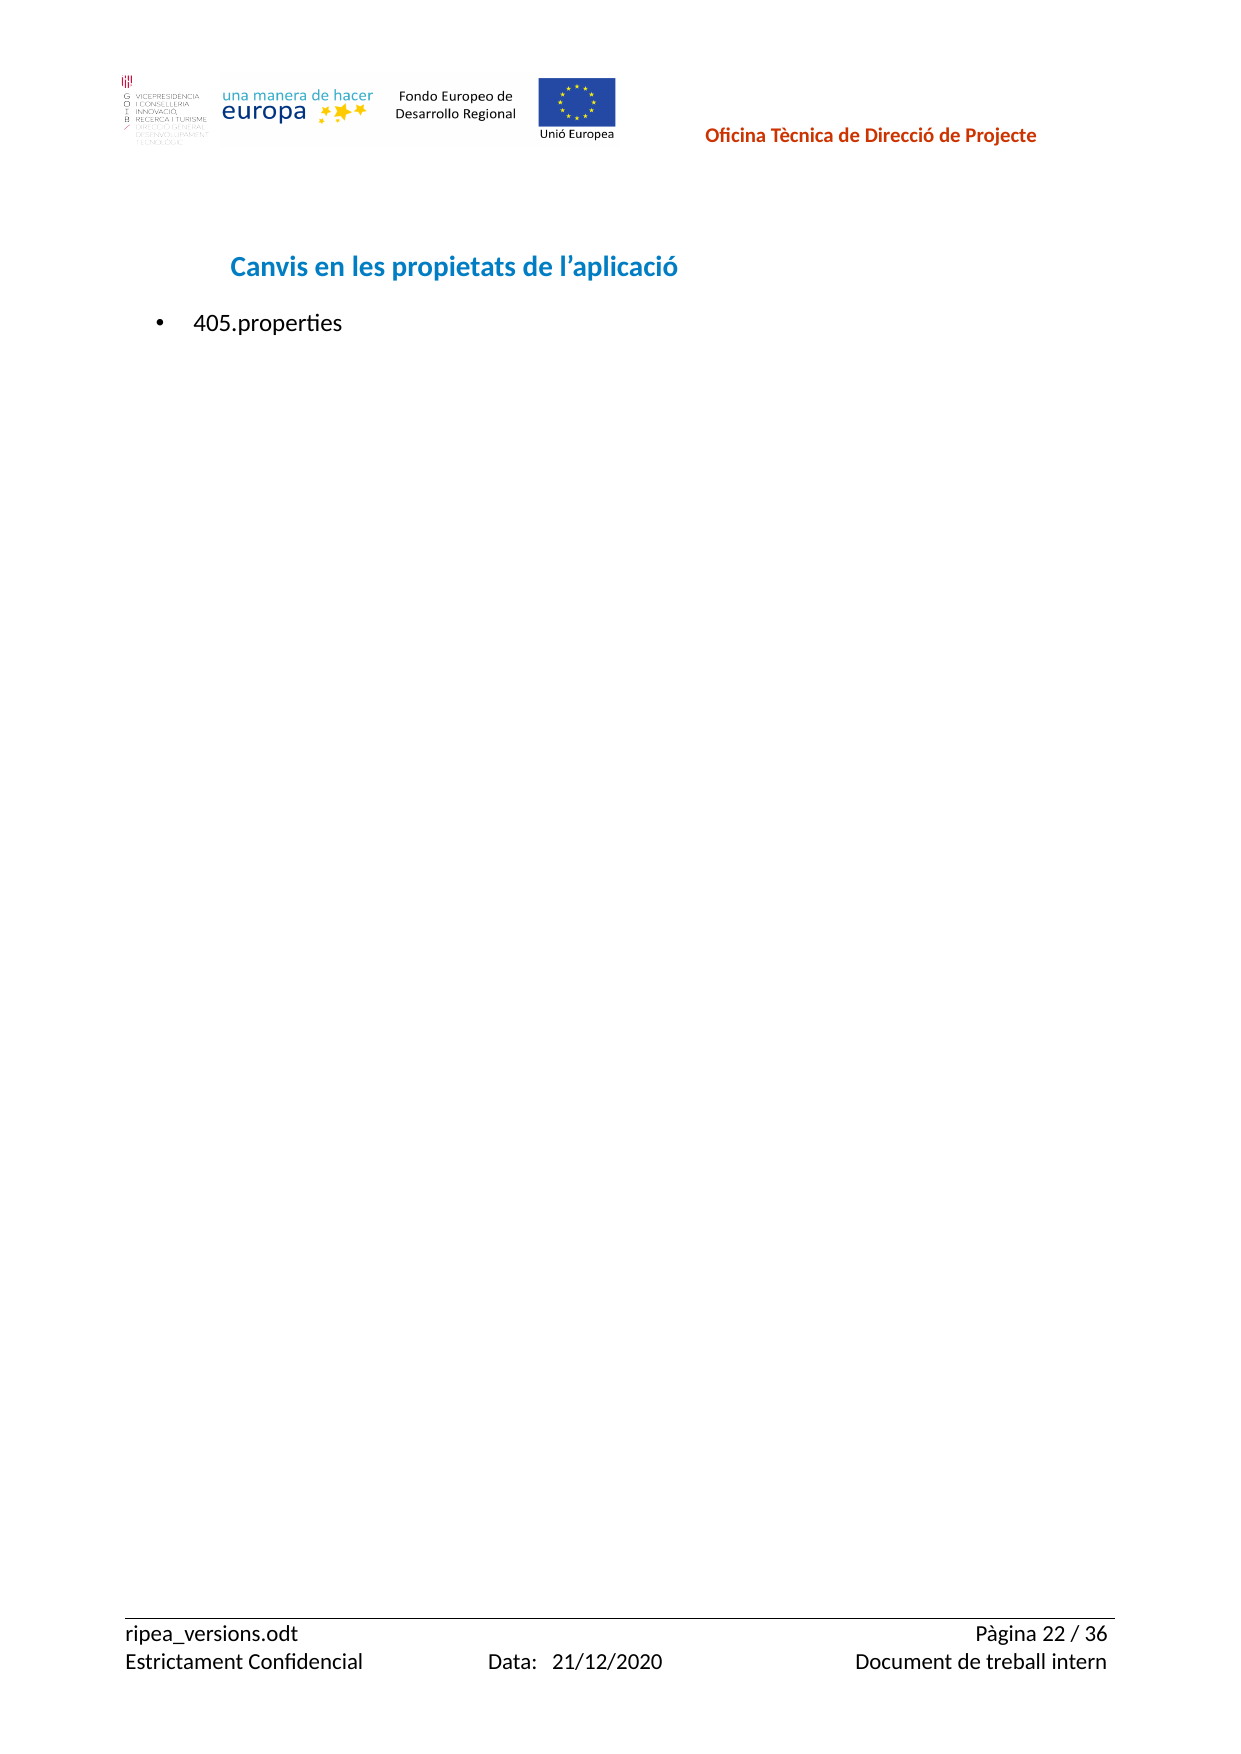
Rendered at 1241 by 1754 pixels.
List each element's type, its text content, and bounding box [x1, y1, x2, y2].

picture [219, 73, 621, 147]
picture [118, 73, 213, 147]
subtitle Canvis en les propietats de l’aplicació [153, 248, 1122, 283]
list 405.properties [156, 307, 1122, 338]
